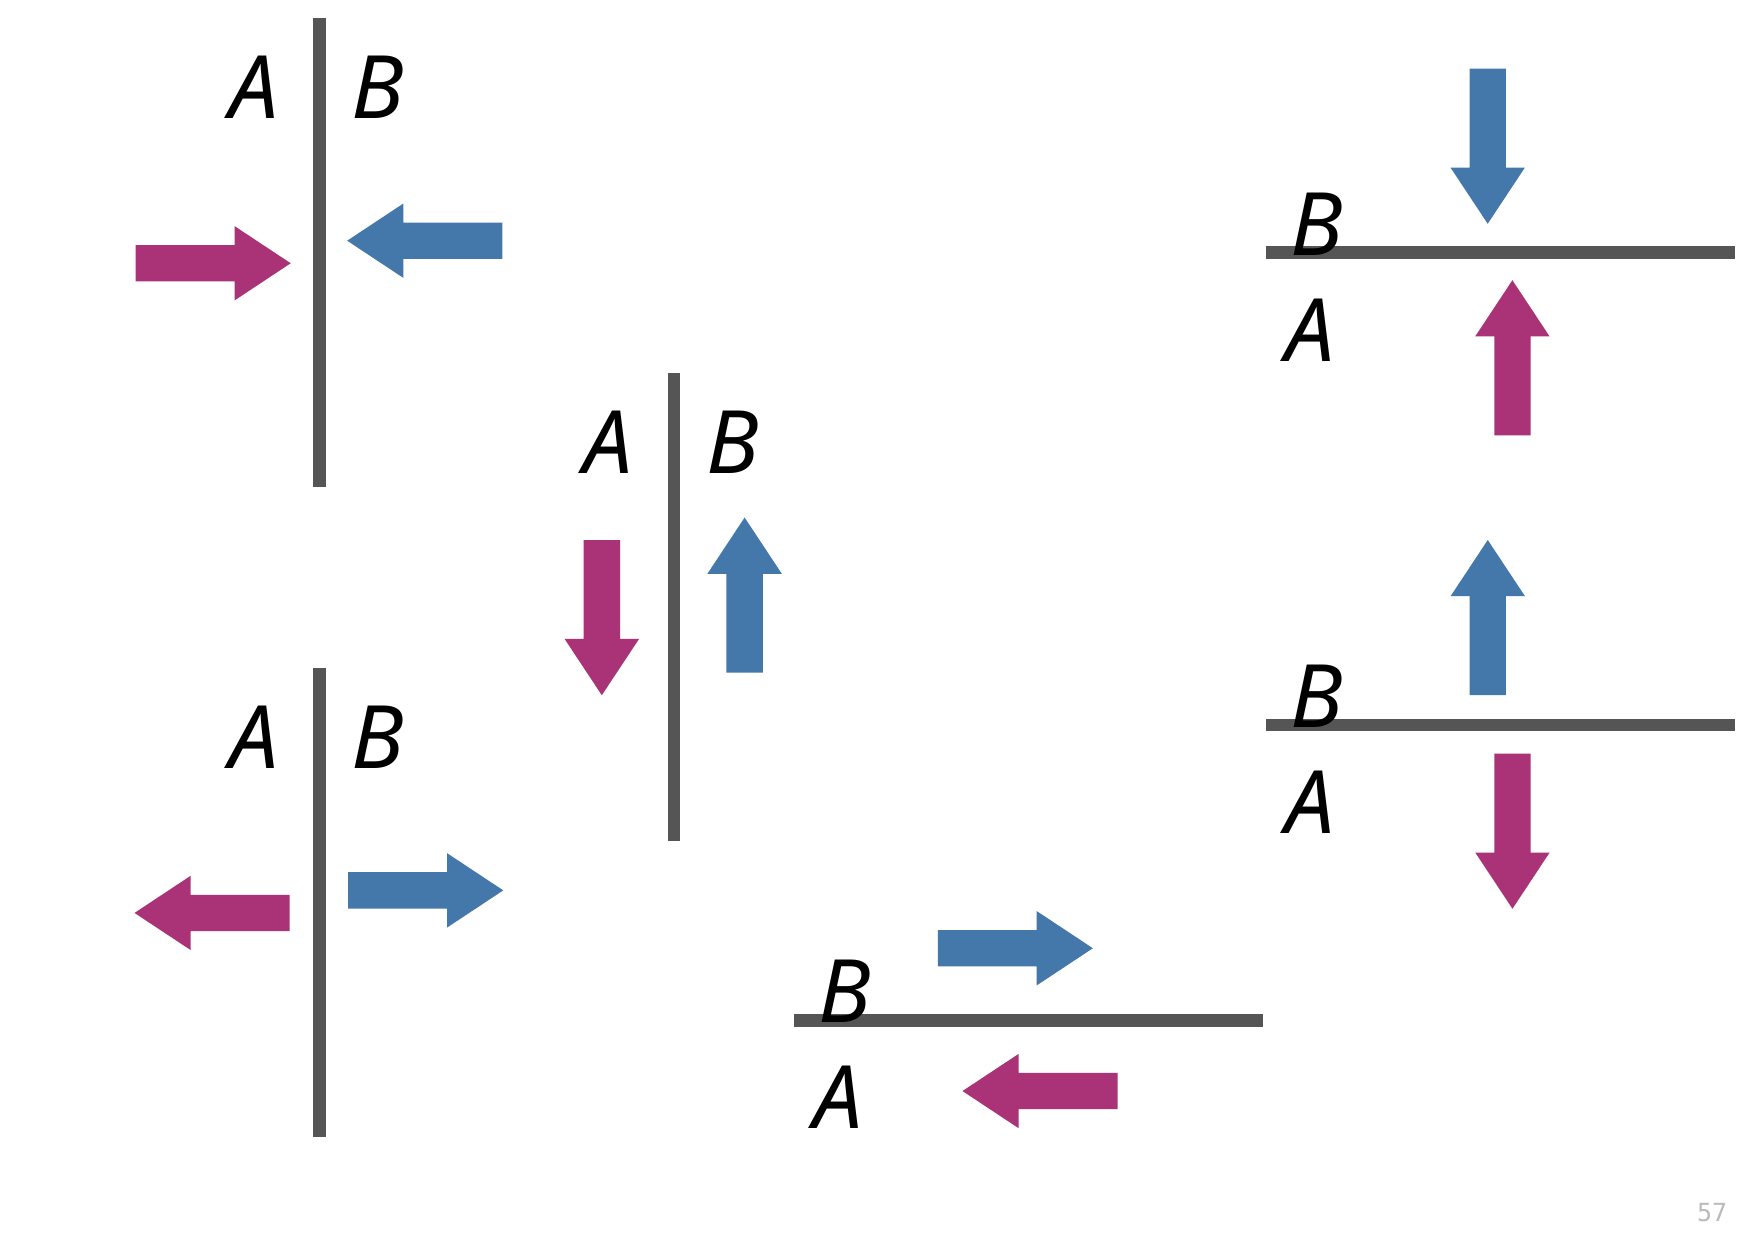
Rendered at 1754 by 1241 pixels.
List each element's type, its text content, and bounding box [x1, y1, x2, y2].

text_box A [214, 667, 308, 771]
text_box B [336, 667, 421, 771]
text_box A [798, 1027, 892, 1131]
text_box B [691, 372, 775, 475]
text_box [134, 875, 290, 951]
text_box B [1275, 154, 1359, 257]
text_box B [803, 921, 887, 1025]
text_box [1450, 540, 1525, 696]
text_box [348, 853, 504, 928]
text_box [135, 226, 291, 301]
text_box A [1270, 260, 1364, 363]
text_box A [214, 18, 308, 121]
text_box A [568, 372, 662, 475]
text_box [1475, 280, 1550, 436]
text_box B [1275, 626, 1359, 729]
text_box A [1270, 732, 1364, 835]
text_box [937, 911, 1093, 986]
text_box B [336, 18, 421, 121]
text_box [707, 517, 782, 673]
text_box [1450, 68, 1525, 224]
text_box [564, 540, 640, 696]
text_box [962, 1053, 1118, 1129]
text_box [347, 203, 503, 278]
text_box [1475, 753, 1550, 909]
